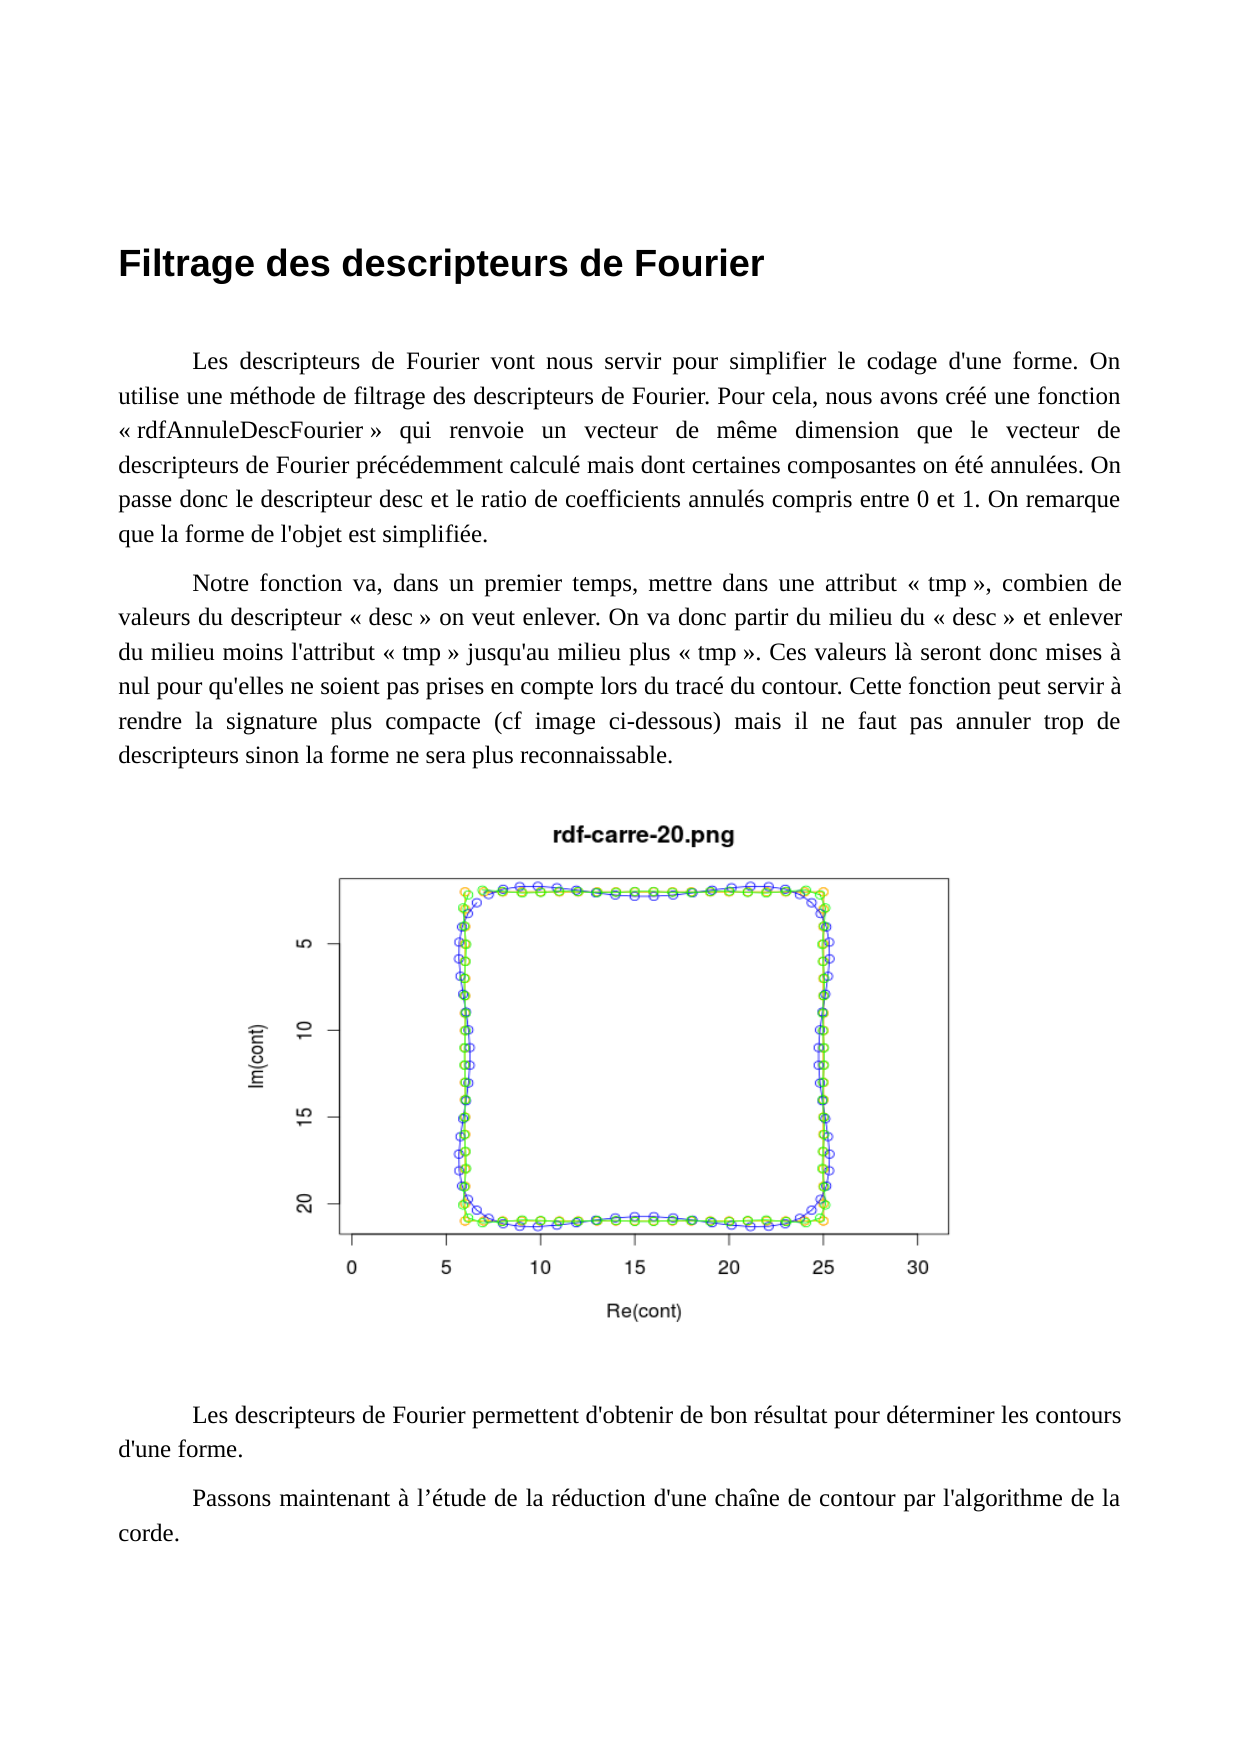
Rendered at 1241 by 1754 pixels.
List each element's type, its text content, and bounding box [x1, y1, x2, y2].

text Notre fonction va, dans un premier temps, mettre dans une attribut « tmp », combien de valeurs du descripteur « desc » on veut enlever. On va donc partir du milieu du « desc » et enlever du milieu moins l'attribut « tmp » jusqu'au milieu plus « tmp ». Ces valeurs là seront donc mises à nul pour qu'elles ne soient pas prises en compte lors du tracé du contour. Cette fonction peut servir à rendre la signature plus compacte (cf image ci-dessous) mais il ne faut pas annuler trop de descripteurs sinon la forme ne sera plus reconnaissable. [118, 568, 1122, 769]
text Passons maintenant à l’étude de la réduction d'une chaîne de contour par l'algorithme de la corde. [118, 1483, 1122, 1547]
text Les descripteurs de Fourier vont nous servir pour simplifier le codage d'une forme. On utilise une méthode de filtrage des descripteurs de Fourier. Pour cela, nous avons créé une fonction « rdfAnnuleDescFourier » qui renvoie un vecteur de même dimension que le vecteur de descripteurs de Fourier précédemment calculé mais dont certaines composantes on été annulées. On passe donc le descripteur desc et le ratio de coefficients annulés compris entre 0 et 1. On remarque que la forme de l'objet est simplifiée. [118, 346, 1122, 548]
picture [242, 789, 998, 1346]
subtitle Filtrage des descripteurs de Fourier [118, 241, 1122, 285]
text Les descripteurs de Fourier permettent d'obtenir de bon résultat pour déterminer les contours d'une forme. [118, 1400, 1122, 1463]
